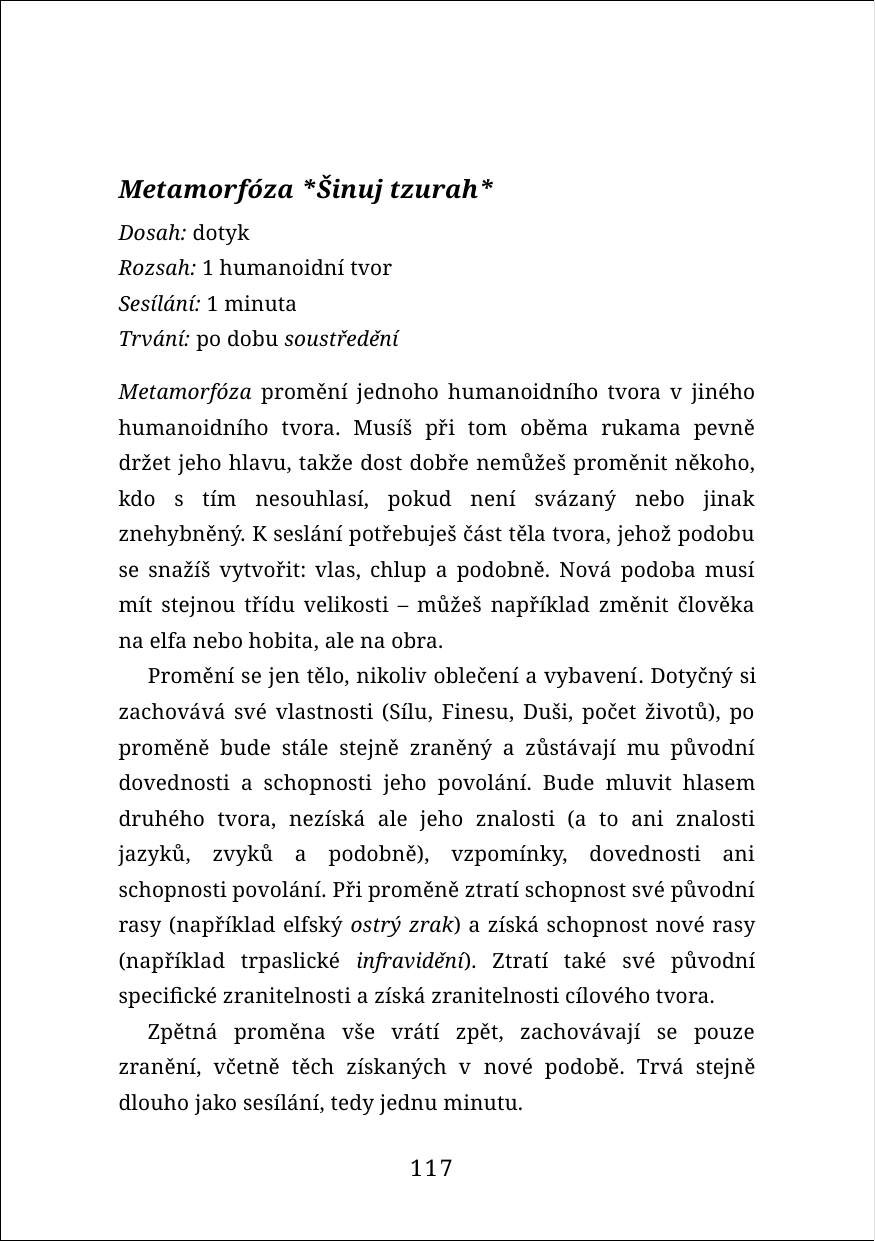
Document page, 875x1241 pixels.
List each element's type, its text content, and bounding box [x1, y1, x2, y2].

subtitle Metamorfóza *Šinuj tzurah* [118, 172, 756, 206]
text Metamorfóza promění jednoho humanoidního tvora v jiného humanoidního tvora. Musíš při tom oběma rukama pevně držet jeho hlavu, takže dost dobře nemůžeš proměnit někoho, kdo s tím nesouhlasí, pokud není svázaný nebo jinak znehybněný. K seslání potřebuješ část těla tvora, jehož podobu se snažíš vytvořit: vlas, chlup a podobně. Nová podoba musí mít stejnou třídu velikosti – můžeš například změnit člověka na elfa nebo hobita, ale na obra. Promění se jen tělo, nikoliv oblečení a vybavení. Dotyčný si zachovává své vlastnosti (Sílu, Finesu, Duši, počet životů), po proměně bude stále stejně zraněný a zůstávají mu původní dovednosti a schopnosti jeho povolání. Bude mluvit hlasem druhého tvora, nezíská ale jeho znalosti (a to ani znalosti jazyků, zvyků a podobně), vzpomínky, dovednosti ani schopnosti povolání. Při proměně ztratí schopnost své původní rasy (například elfský ostrý zrak) a získá schopnost nové rasy (například trpaslické infravidění). Ztratí také své původní specifické zranitelnosti a získá zranitelnosti cílového tvora. Zpětná proměna vše vrátí zpět, zachovávají se pouze zranění, včetně těch získaných v nové podobě. Trvá stejně dlouho jako sesílání, tedy jednu minutu. [118, 377, 756, 1116]
text Dosah: dotyk Rozsah: 1 humanoidní tvor Sesílání: 1 minuta Trvání: po dobu soustředění [118, 218, 756, 353]
